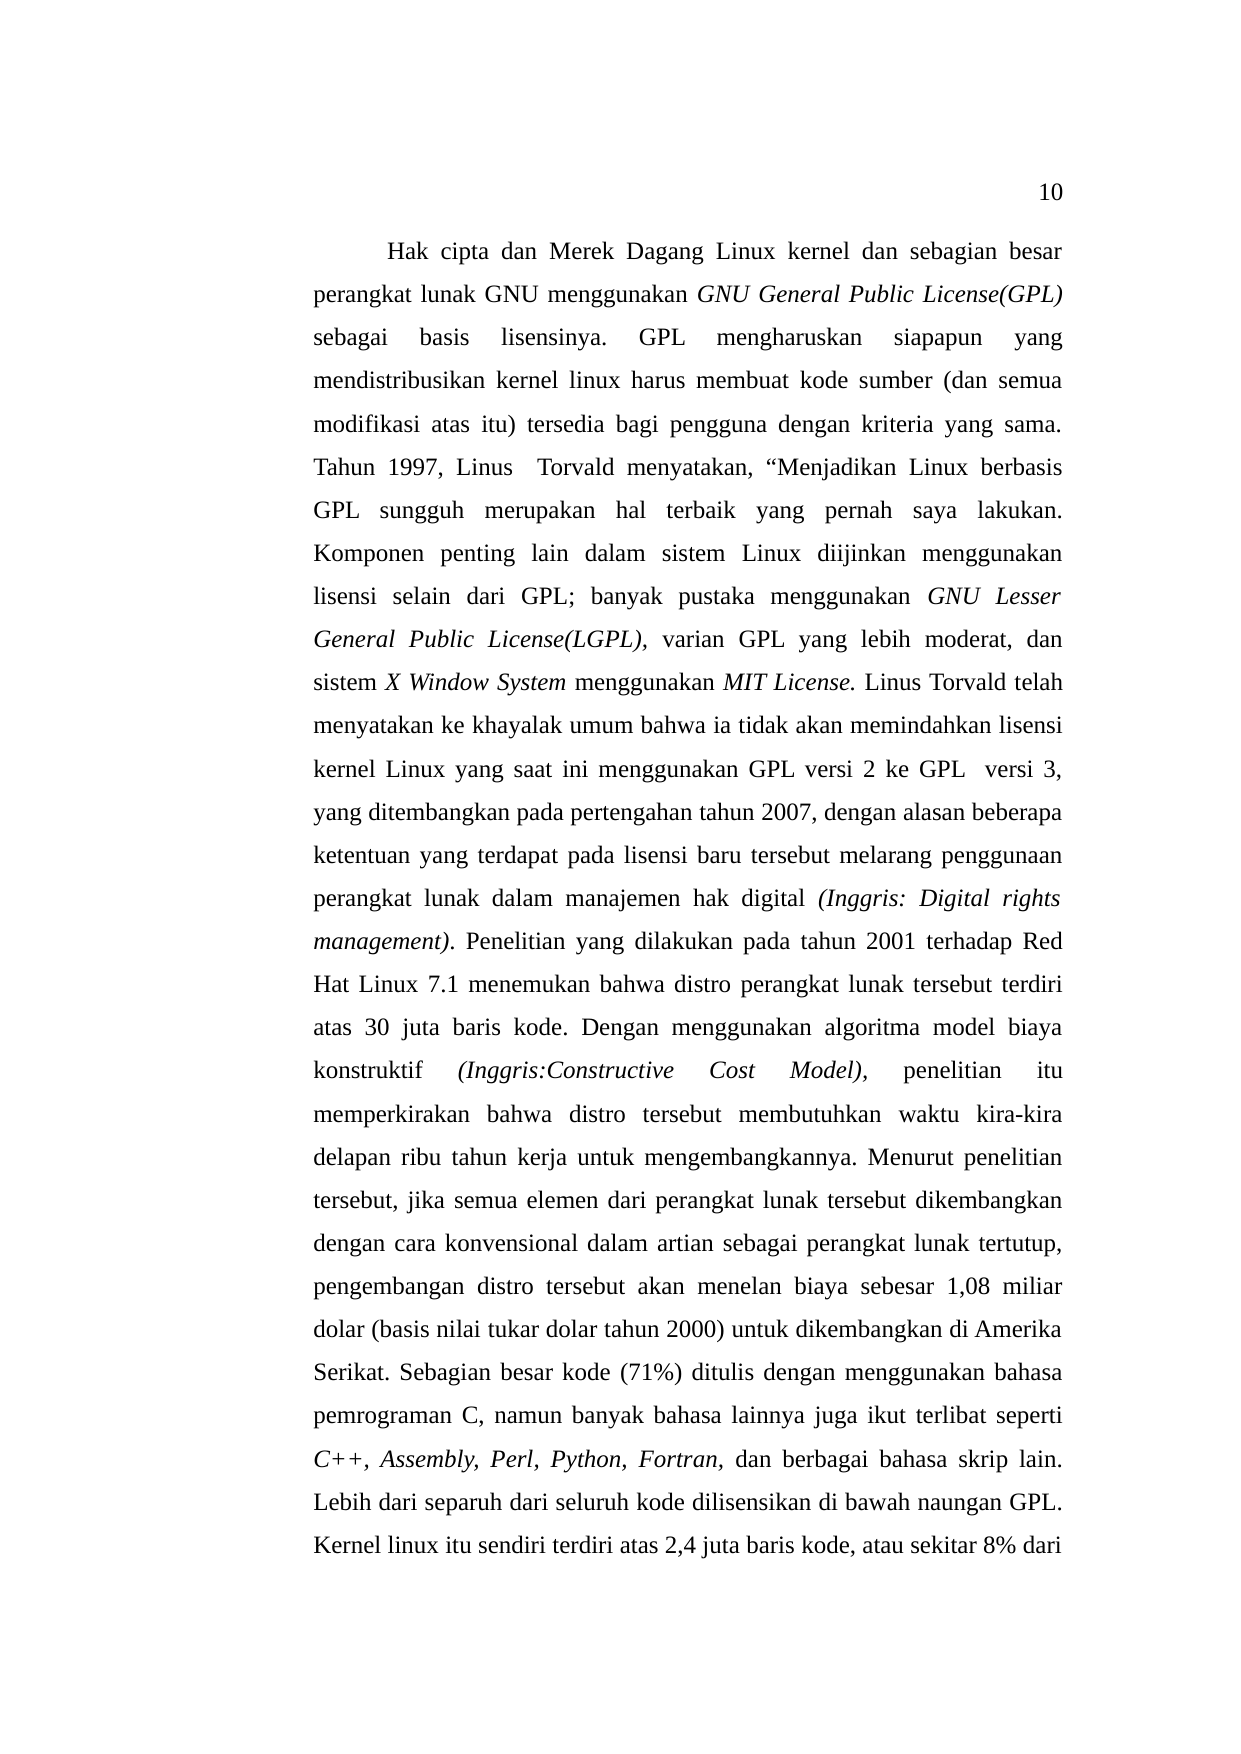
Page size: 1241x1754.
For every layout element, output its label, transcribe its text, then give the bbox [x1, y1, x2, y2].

text Hak cipta dan Merek Dagang Linux kernel dan sebagian besar perangkat lunak GNU menggunakan GNU General Public License(GPL) sebagai basis lisensinya. GPL mengharuskan siapapun yang mendistribusikan kernel linux harus membuat kode sumber (dan semua modifikasi atas itu) tersedia bagi pengguna dengan kriteria yang sama. Tahun 1997, Linus Torvald menyatakan, “Menjadikan Linux berbasis GPL sungguh merupakan hal terbaik yang pernah saya lakukan. Komponen penting lain dalam sistem Linux diijinkan menggunakan lisensi selain dari GPL; banyak pustaka menggunakan GNU Lesser General Public License(LGPL), varian GPL yang lebih moderat, dan sistem X Window System menggunakan MIT License. Linus Torvald telah menyatakan ke khayalak umum bahwa ia tidak akan memindahkan lisensi kernel Linux yang saat ini menggunakan GPL versi 2 ke GPL versi 3, yang ditembangkan pada pertengahan tahun 2007, dengan alasan beberapa ketentuan yang terdapat pada lisensi baru tersebut melarang penggunaan perangkat lunak dalam manajemen hak digital (Inggris: Digital rights management). Penelitian yang dilakukan pada tahun 2001 terhadap Red Hat Linux 7.1 menemukan bahwa distro perangkat lunak tersebut terdiri atas 30 juta baris kode. Dengan menggunakan algoritma model biaya konstruktif (Inggris:Constructive Cost Model), penelitian itu memperkirakan bahwa distro tersebut membutuhkan waktu kira-kira delapan ribu tahun kerja untuk mengembangkannya. Menurut penelitian tersebut, jika semua elemen dari perangkat lunak tersebut dikembangkan dengan cara konvensional dalam artian sebagai perangkat lunak tertutup, pengembangan distro tersebut akan menelan biaya sebesar 1,08 miliar dolar (basis nilai tukar dolar tahun 2000) untuk dikembangkan di Amerika Serikat. Sebagian besar kode (71%) ditulis dengan menggunakan bahasa pemrograman C, namun banyak bahasa lainnya juga ikut terlibat seperti C++, Assembly, Perl, Python, Fortran, dan berbagai bahasa skrip lain. Lebih dari separuh dari seluruh kode dilisensikan di bawah naungan GPL. Kernel linux itu sendiri terdiri atas 2,4 juta baris kode, atau sekitar 8% dari [313, 236, 1063, 1559]
